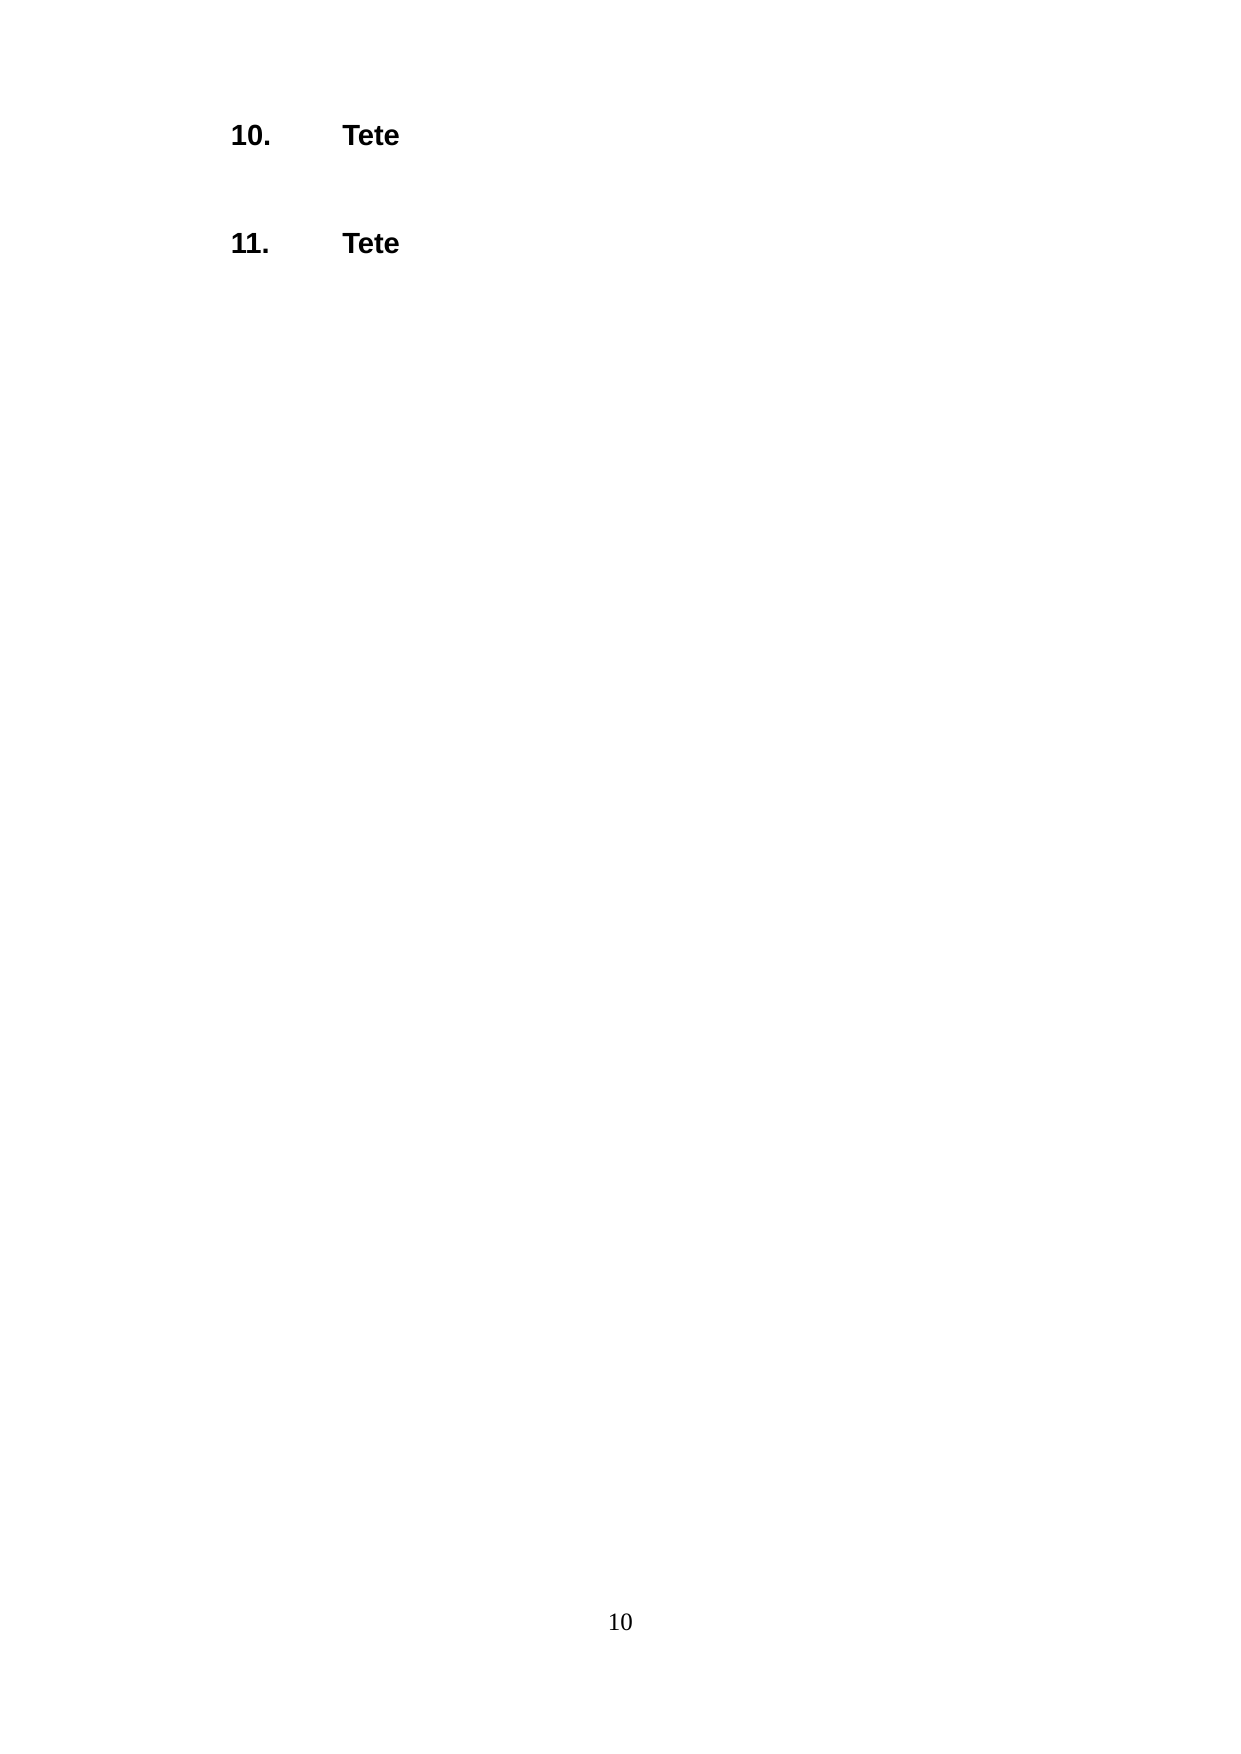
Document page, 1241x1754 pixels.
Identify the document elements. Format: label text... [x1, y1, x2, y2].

subtitle Tete [231, 118, 1122, 152]
subtitle Tete [231, 226, 1122, 260]
